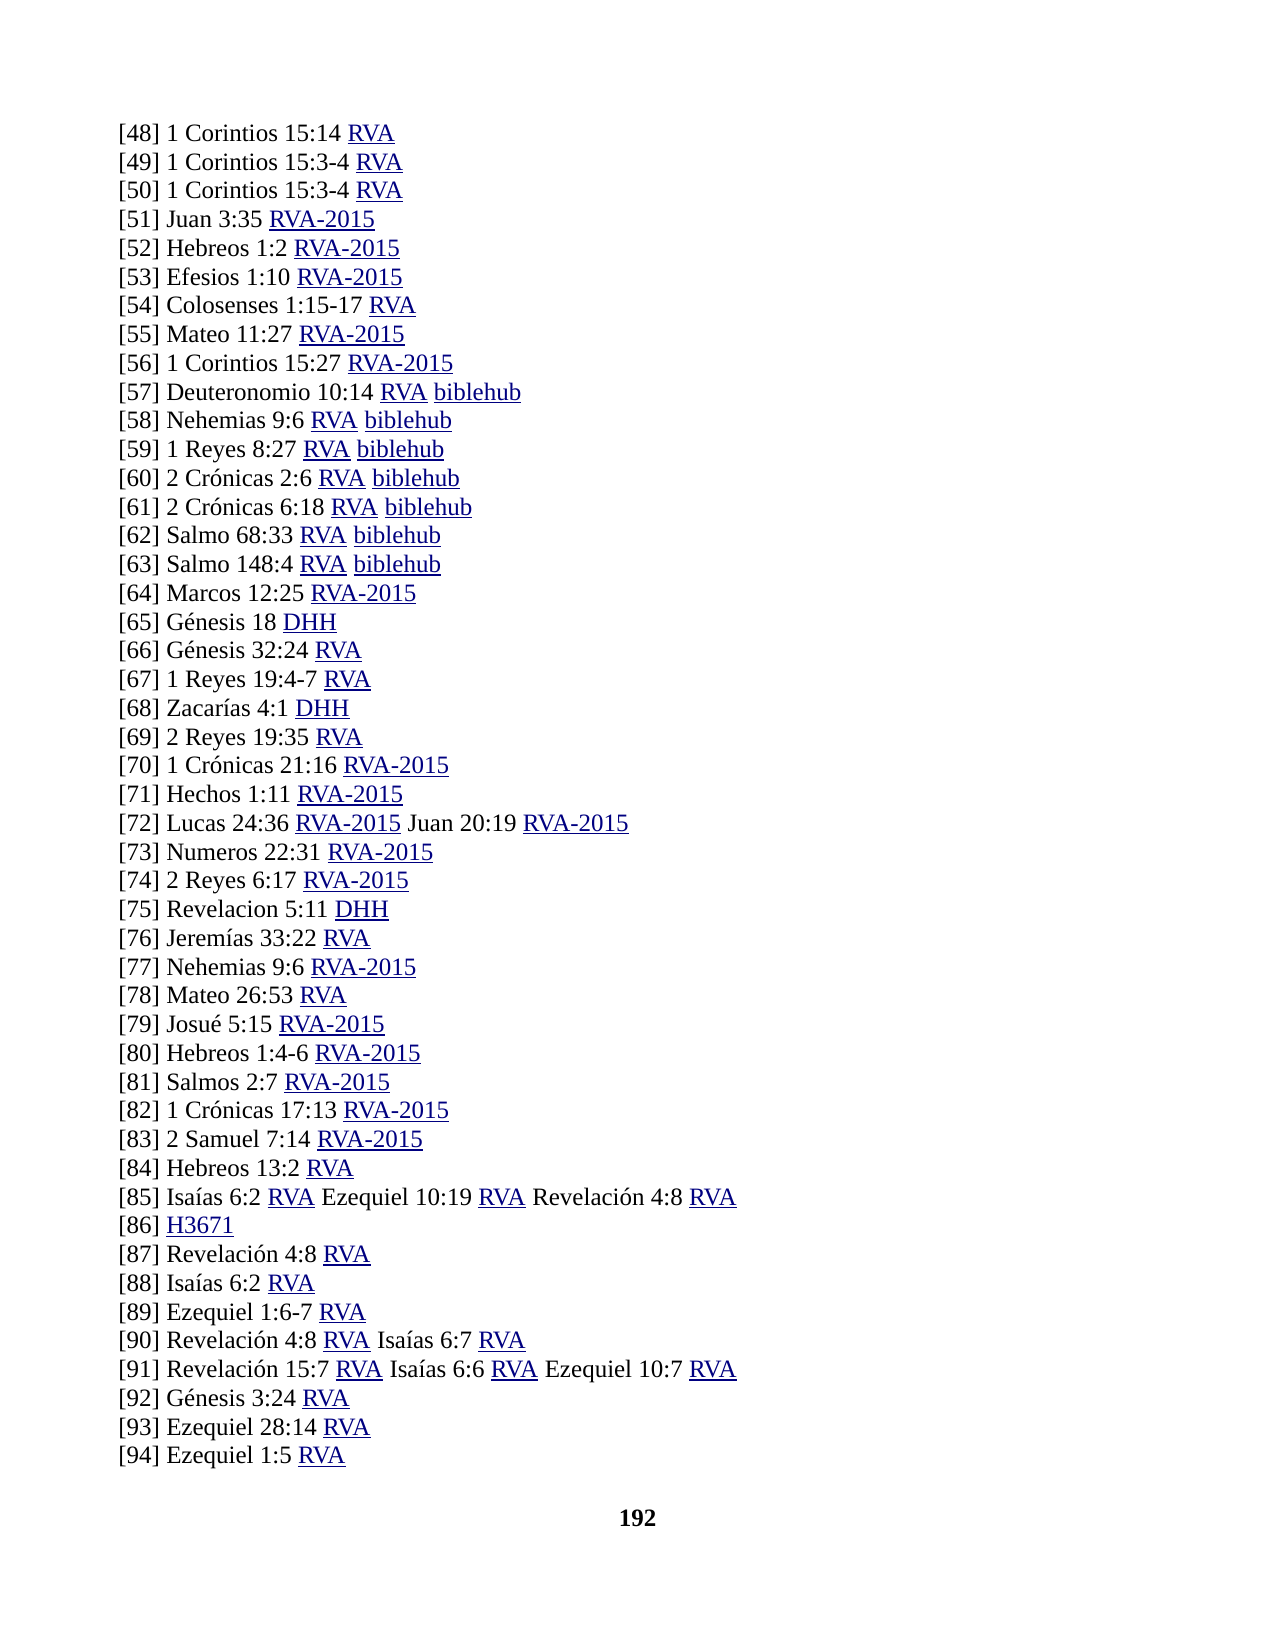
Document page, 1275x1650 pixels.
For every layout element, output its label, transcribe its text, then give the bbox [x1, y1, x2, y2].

text Isaías 6:2 RVA [118, 1268, 1157, 1297]
text 2 Reyes 19:35 RVA [118, 722, 1157, 751]
text Revelación 4:8 RVA [118, 1239, 1157, 1268]
text Josué 5:15 RVA-2015 [118, 1009, 1157, 1038]
text Jeremías 33:22 RVA [118, 923, 1157, 952]
text 2 Crónicas 6:18 RVA biblehub [118, 492, 1157, 521]
text Deuteronomio 10:14 RVA biblehub [118, 377, 1157, 406]
text 1 Corintios 15:27 RVA-2015 [118, 348, 1157, 377]
text Mateo 26:53 RVA [118, 981, 1157, 1009]
text Lucas 24:36 RVA-2015 Juan 20:19 RVA-2015 [118, 808, 1157, 837]
text 2 Reyes 6:17 RVA-2015 [118, 866, 1157, 894]
text Isaías 6:2 RVA Ezequiel 10:19 RVA Revelación 4:8 RVA [118, 1182, 1157, 1211]
text Revelacion 5:11 DHH [118, 894, 1157, 923]
text Mateo 11:27 RVA-2015 [118, 319, 1157, 348]
text 1 Crónicas 21:16 RVA-2015 [118, 751, 1157, 779]
text Nehemias 9:6 RVA biblehub [118, 406, 1157, 434]
text Marcos 12:25 RVA-2015 [118, 578, 1157, 607]
text Revelación 15:7 RVA Isaías 6:6 RVA Ezequiel 10:7 RVA [118, 1354, 1157, 1383]
text 1 Corintios 15:3-4 RVA [118, 176, 1157, 204]
text H3671 [118, 1211, 1157, 1239]
text Hebreos 1:2 RVA-2015 [118, 233, 1157, 262]
text Efesios 1:10 RVA-2015 [118, 262, 1157, 291]
text 1 Corintios 15:3-4 RVA [118, 147, 1157, 176]
text Revelación 4:8 RVA Isaías 6:7 RVA [118, 1326, 1157, 1354]
text 2 Samuel 7:14 RVA-2015 [118, 1124, 1157, 1153]
text Juan 3:35 RVA-2015 [118, 204, 1157, 233]
text Génesis 32:24 RVA [118, 636, 1157, 664]
text Génesis 3:24 RVA [118, 1383, 1157, 1412]
text Salmos 2:7 RVA-2015 [118, 1067, 1157, 1096]
text 1 Reyes 8:27 RVA biblehub [118, 434, 1157, 463]
text Salmo 148:4 RVA biblehub [118, 549, 1157, 578]
text Ezequiel 1:5 RVA [118, 1441, 1157, 1469]
text Génesis 18 DHH [118, 607, 1157, 636]
text Hebreos 1:4-6 RVA-2015 [118, 1038, 1157, 1067]
text Hechos 1:11 RVA-2015 [118, 779, 1157, 808]
text 1 Reyes 19:4-7 RVA [118, 664, 1157, 693]
text Zacarías 4:1 DHH [118, 693, 1157, 722]
text Nehemias 9:6 RVA-2015 [118, 952, 1157, 981]
text 1 Corintios 15:14 RVA [118, 118, 1157, 147]
text Numeros 22:31 RVA-2015 [118, 837, 1157, 866]
text Ezequiel 28:14 RVA [118, 1412, 1157, 1441]
text 2 Crónicas 2:6 RVA biblehub [118, 463, 1157, 492]
text Ezequiel 1:6-7 RVA [118, 1297, 1157, 1326]
text Colosenses 1:15-17 RVA [118, 291, 1157, 319]
text 1 Crónicas 17:13 RVA-2015 [118, 1096, 1157, 1124]
text Hebreos 13:2 RVA [118, 1153, 1157, 1182]
text Salmo 68:33 RVA biblehub [118, 521, 1157, 549]
